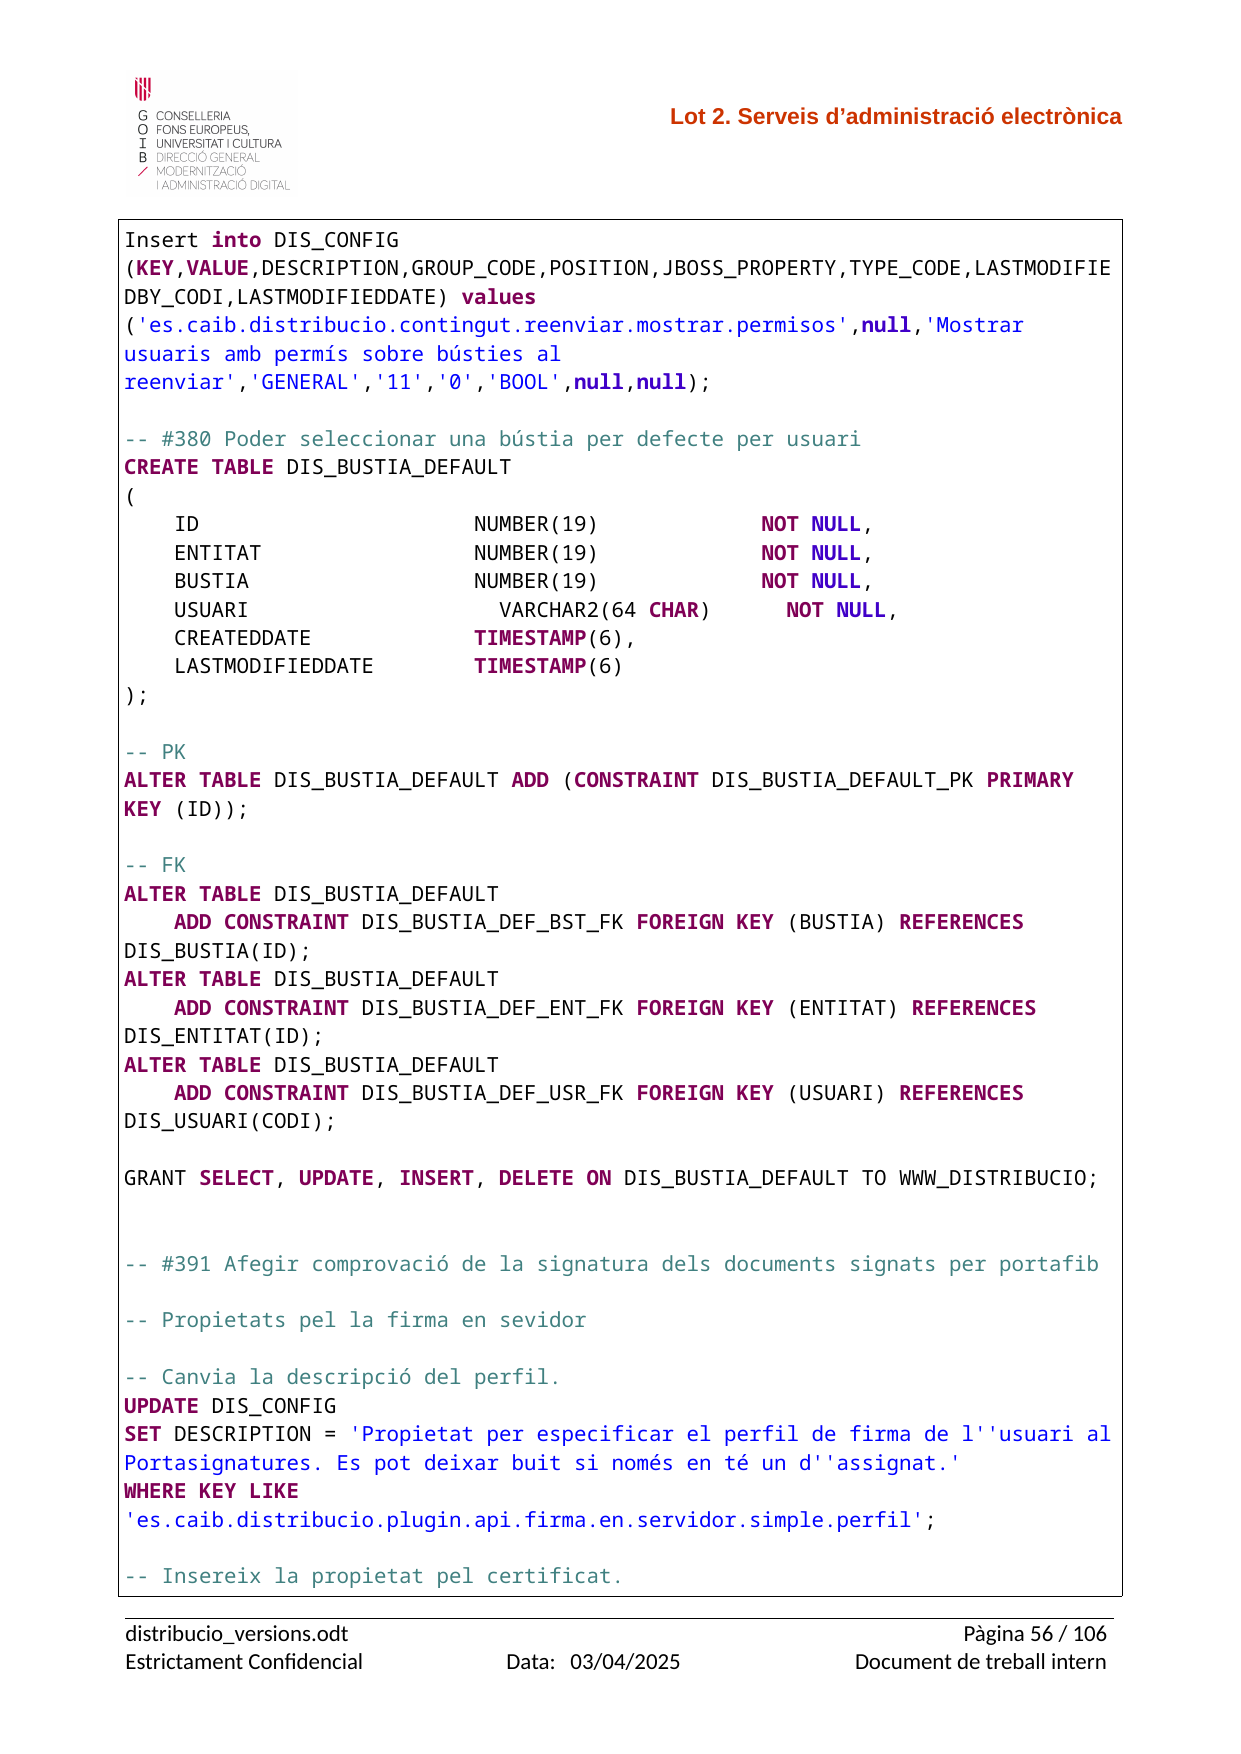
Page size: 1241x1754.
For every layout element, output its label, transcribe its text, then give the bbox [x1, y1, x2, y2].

picture [126, 70, 299, 197]
table_header Insert into DIS_CONFIG (KEY,VALUE,DESCRIPTION,GROUP_CODE,POSITION,JBOSS_PROPERTY,TYPE_CODE,LASTMODIFIEDBY_CODI,LASTMODIFIEDDATE) values ('es.caib.distribucio.contingut.reenviar.mostrar.permisos',null,'Mostrar usuaris amb permís sobre bústies al reenviar','GENERAL','11','0','BOOL',null,null); -- #380 Poder seleccionar una bústia per defecte per usuari CREATE TABLE DIS_BUSTIA_DEFAULT ( ID NUMBER(19) NOT NULL, ENTITAT NUMBER(19) NOT NULL, BUSTIA NUMBER(19) NOT NULL, USUARI VARCHAR2(64 CHAR) NOT NULL, CREATEDDATE TIMESTAMP(6), LASTMODIFIEDDATE TIMESTAMP(6) ); -- PK ALTER TABLE DIS_BUSTIA_DEFAULT ADD (CONSTRAINT DIS_BUSTIA_DEFAULT_PK PRIMARY KEY (ID)); -- FK ALTER TABLE DIS_BUSTIA_DEFAULT ADD CONSTRAINT DIS_BUSTIA_DEF_BST_FK FOREIGN KEY (BUSTIA) REFERENCES DIS_BUSTIA(ID); ALTER TABLE DIS_BUSTIA_DEFAULT ADD CONSTRAINT DIS_BUSTIA_DEF_ENT_FK FOREIGN KEY (ENTITAT) REFERENCES DIS_ENTITAT(ID); ALTER TABLE DIS_BUSTIA_DEFAULT ADD CONSTRAINT DIS_BUSTIA_DEF_USR_FK FOREIGN KEY (USUARI) REFERENCES DIS_USUARI(CODI); GRANT SELECT, UPDATE, INSERT, DELETE ON DIS_BUSTIA_DEFAULT TO WWW_DISTRIBUCIO; -- #391 Afegir comprovació de la signatura dels documents signats per portafib -- Propietats pel la firma en sevidor -- Canvia la descripció del perfil. UPDATE DIS_CONFIG SET DESCRIPTION = 'Propietat per especificar el perfil de firma de l''usuari al Portasignatures. Es pot deixar buit si només en té un d''assignat.' WHERE KEY LIKE 'es.caib.distribucio.plugin.api.firma.en.servidor.simple.perfil'; -- Insereix la propietat pel certificat. [119, 220, 1122, 1596]
